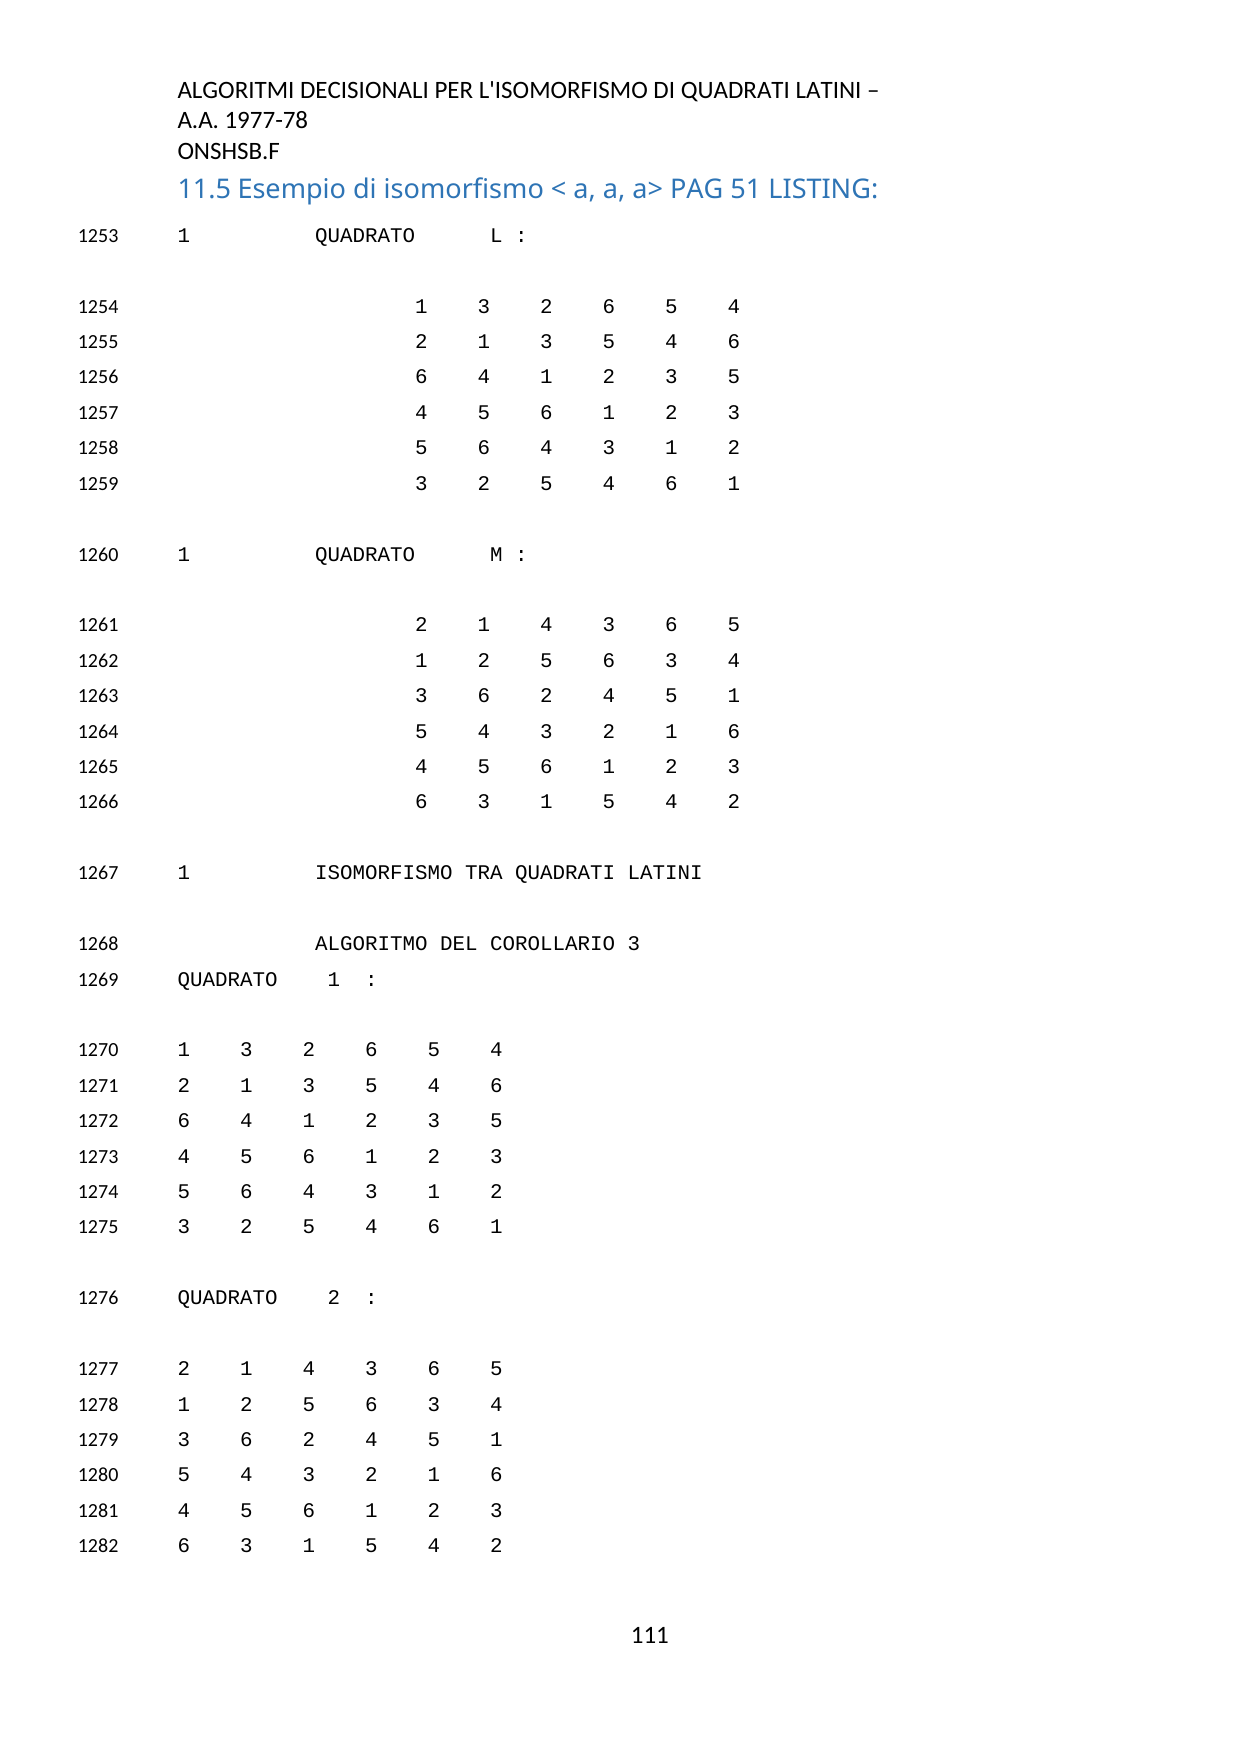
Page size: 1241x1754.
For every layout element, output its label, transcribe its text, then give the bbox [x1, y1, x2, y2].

list 1 3 2 6 5 4 [177, 1039, 1122, 1063]
subtitle Esempio di isomorfismo < a, a, a> PAG 51 LISTING: [177, 169, 1122, 206]
list 5 6 4 3 1 2 [177, 1181, 1122, 1205]
list 2 1 3 5 4 6 [177, 1075, 1122, 1098]
list 5 4 3 2 1 6 [177, 1464, 1122, 1488]
list 2 1 3 5 4 6 [177, 331, 1122, 355]
list 1 ISOMORFISMO TRA QUADRATI LATINI [177, 862, 1122, 886]
list 1 3 2 6 5 4 [177, 296, 1122, 319]
list 4 5 6 1 2 3 [177, 402, 1122, 426]
list 4 5 6 1 2 3 [177, 1500, 1122, 1523]
list 1 QUADRATO L : [177, 225, 1122, 248]
list 2 1 4 3 6 5 [177, 614, 1122, 638]
list 1 2 5 6 3 4 [177, 650, 1122, 673]
list 4 5 6 1 2 3 [177, 1146, 1122, 1169]
list 1 2 5 6 3 4 [177, 1394, 1122, 1417]
list 2 1 4 3 6 5 [177, 1358, 1122, 1382]
list 6 3 1 5 4 2 [177, 792, 1122, 815]
list 3 2 5 4 6 1 [177, 1217, 1122, 1240]
list 4 5 6 1 2 3 [177, 756, 1122, 780]
list ALGORITMO DEL COROLLARIO 3 [177, 933, 1122, 957]
list 6 4 1 2 3 5 [177, 367, 1122, 390]
list QUADRATO 2 : [177, 1287, 1122, 1311]
list 3 6 2 4 5 1 [177, 685, 1122, 709]
list 5 4 3 2 1 6 [177, 721, 1122, 744]
list QUADRATO 1 : [177, 969, 1122, 992]
list 3 6 2 4 5 1 [177, 1429, 1122, 1453]
list 1 QUADRATO M : [177, 544, 1122, 567]
list 6 3 1 5 4 2 [177, 1535, 1122, 1559]
list 3 2 5 4 6 1 [177, 473, 1122, 496]
list 6 4 1 2 3 5 [177, 1110, 1122, 1134]
list 5 6 4 3 1 2 [177, 437, 1122, 461]
